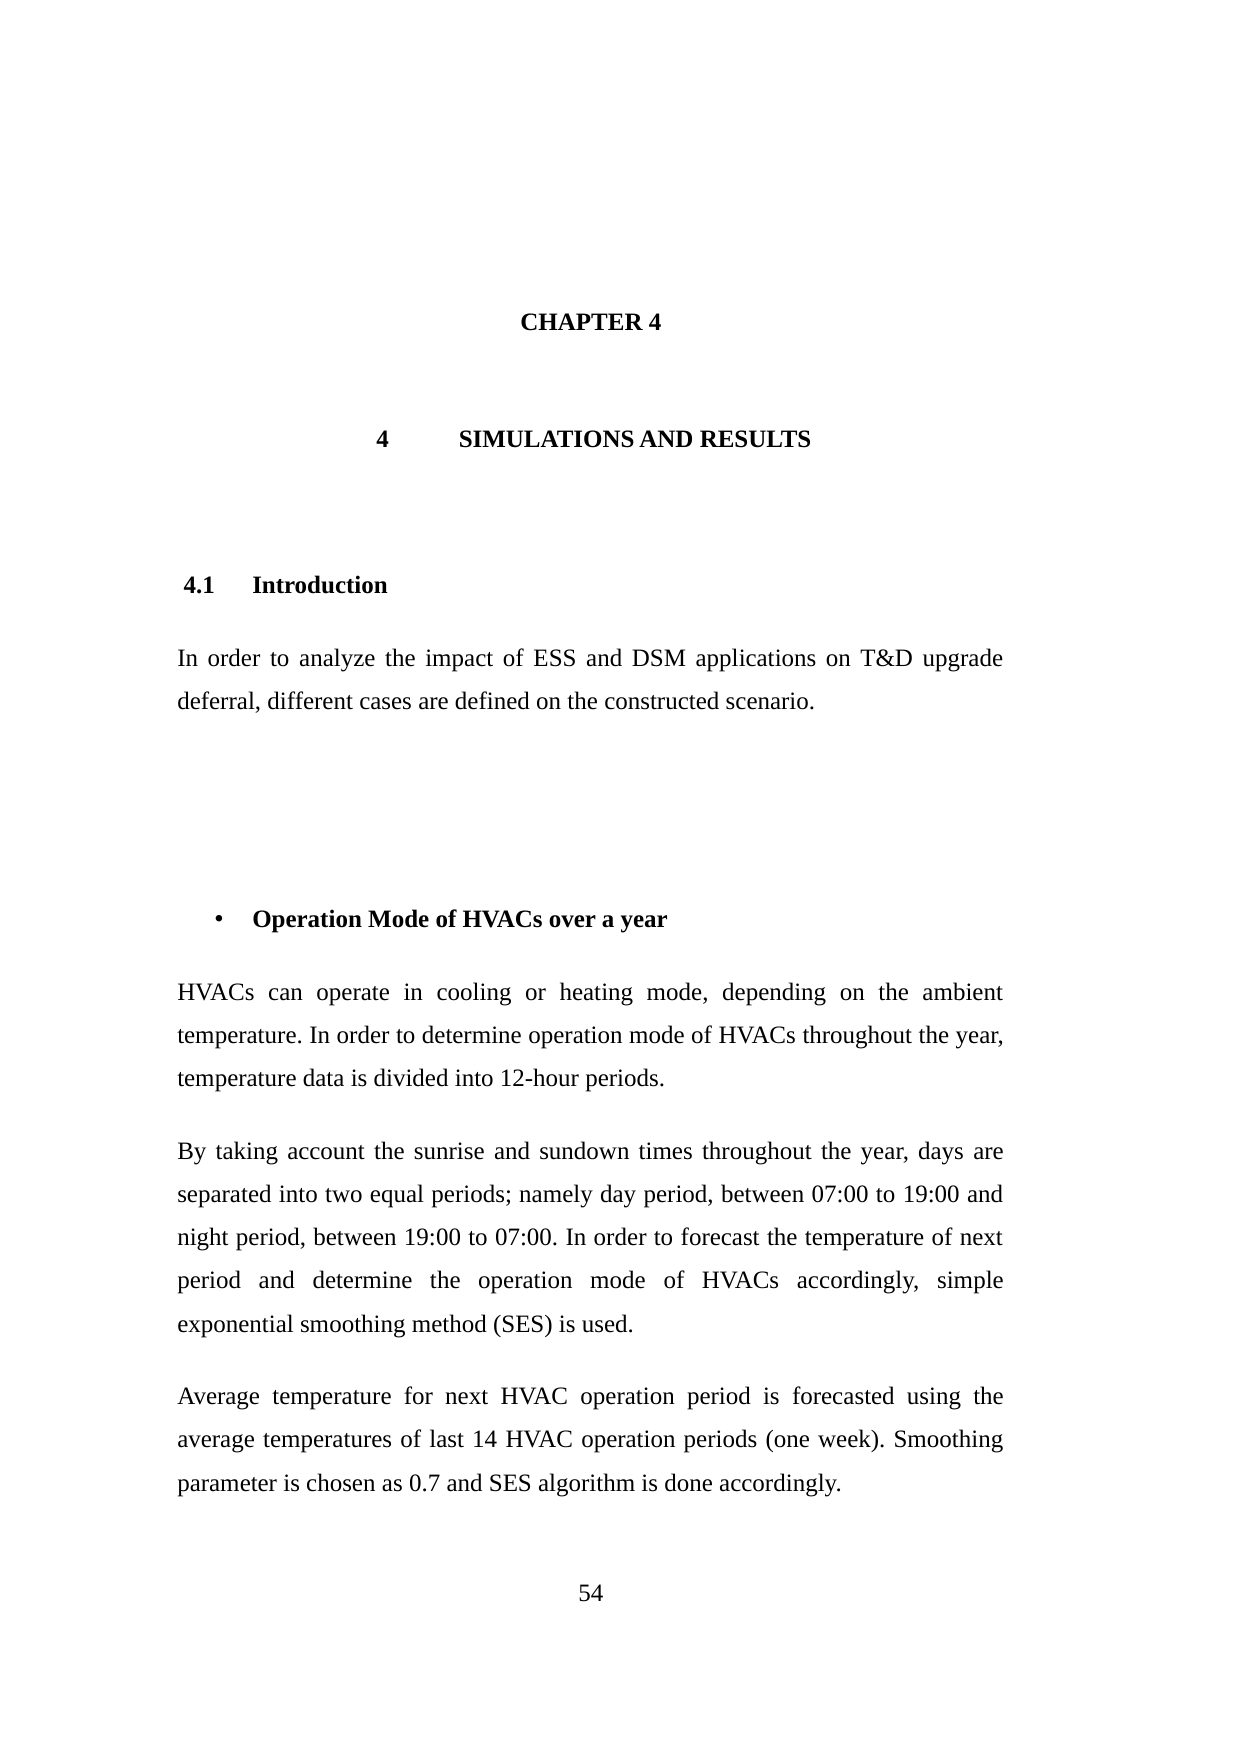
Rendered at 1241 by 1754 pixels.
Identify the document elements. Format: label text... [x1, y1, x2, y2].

text Average temperature for next HVAC operation period is forecasted using the average temperatures of last 14 HVAC operation periods (one week). Smoothing parameter is chosen as 0.7 and SES algorithm is done accordingly. [177, 1381, 1004, 1496]
text By taking account the sunrise and sundown times throughout the year, days are separated into two equal periods; namely day period, between 07:00 to 19:00 and night period, between 19:00 to 07:00. In order to forecast the temperature of next period and determine the operation mode of HVACs accordingly, simple exponential smoothing method (SES) is used. [177, 1136, 1004, 1337]
text HVACs can operate in cooling or heating mode, depending on the ambient temperature. In order to determine operation mode of HVACs throughout the year, temperature data is divided into 12-hour periods. [177, 977, 1004, 1092]
subtitle CHAPTER 4 [177, 307, 1004, 336]
text In order to analyze the impact of ESS and DSM applications on T&D upgrade deferral, different cases are defined on the constructed scenario. [177, 643, 1004, 715]
list Operation Mode of HVACs over a year [214, 904, 1004, 933]
subtitle SIMULATIONS AND RESULTS [177, 424, 1004, 453]
subtitle Introduction [177, 571, 1004, 599]
